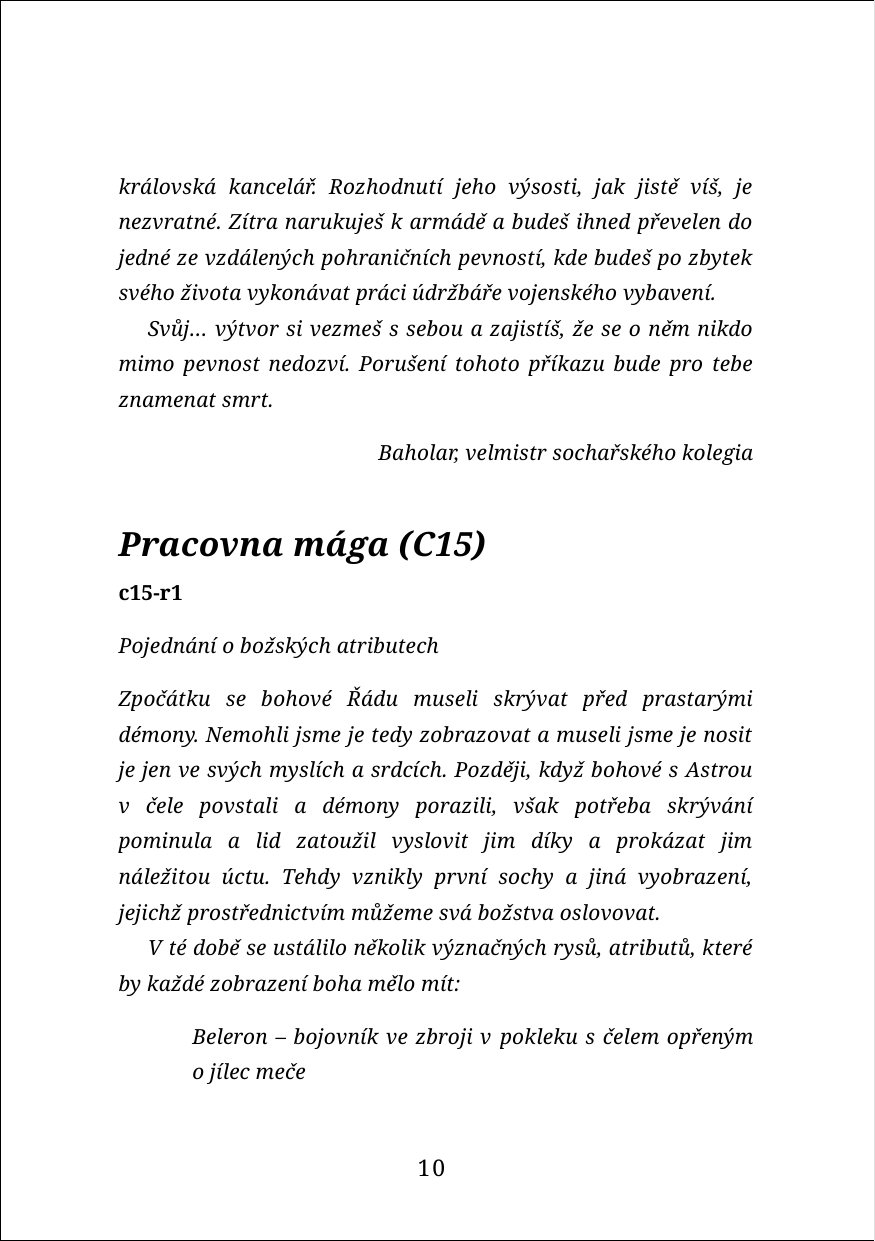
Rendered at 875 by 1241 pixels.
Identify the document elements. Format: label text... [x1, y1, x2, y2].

text královská kancelář. Rozhodnutí jeho výsosti, jak jistě víš, je nezvratné. Zítra narukuješ k armádě a budeš ihned převelen do jedné ze vzdálených pohraničních pevností, kde budeš po zbytek svého života vykonávat práci údržbáře vojenského vybavení. Svůj… výtvor si vezmeš s sebou a zajistíš, že se o něm nikdo mimo pevnost nedozví. Porušení tohoto příkazu bude pro tebe znamenat smrt. [118, 172, 756, 413]
text Pojednání o božských atributech [118, 631, 756, 660]
text c15-r1 [118, 578, 756, 607]
text Beleron – bojovník ve zbroji v pokleku s čelem opřeným o jílec meče [192, 1022, 756, 1086]
text Baholar, velmistr sochařského kolegia [118, 438, 756, 467]
text Zpočátku se bohové Řádu museli skrývat před prastarými démony. Nemohli jsme je tedy zobrazovat a museli jsme je nosit je jen ve svých myslích a srdcích. Později, když bohové s Astrou v čele povstali a démony porazili, však potřeba skrývání pominula a lid zatoužil vyslovit jim díky a prokázat jim náležitou úctu. Tehdy vznikly první sochy a jiná vyobrazení, jejichž prostřednictvím můžeme svá božstva oslovovat. V té době se ustálilo několik význačných rysů, atributů, které by každé zobrazení boha mělo mít: [118, 684, 756, 997]
subtitle Pracovna mága (C15) [118, 521, 756, 566]
